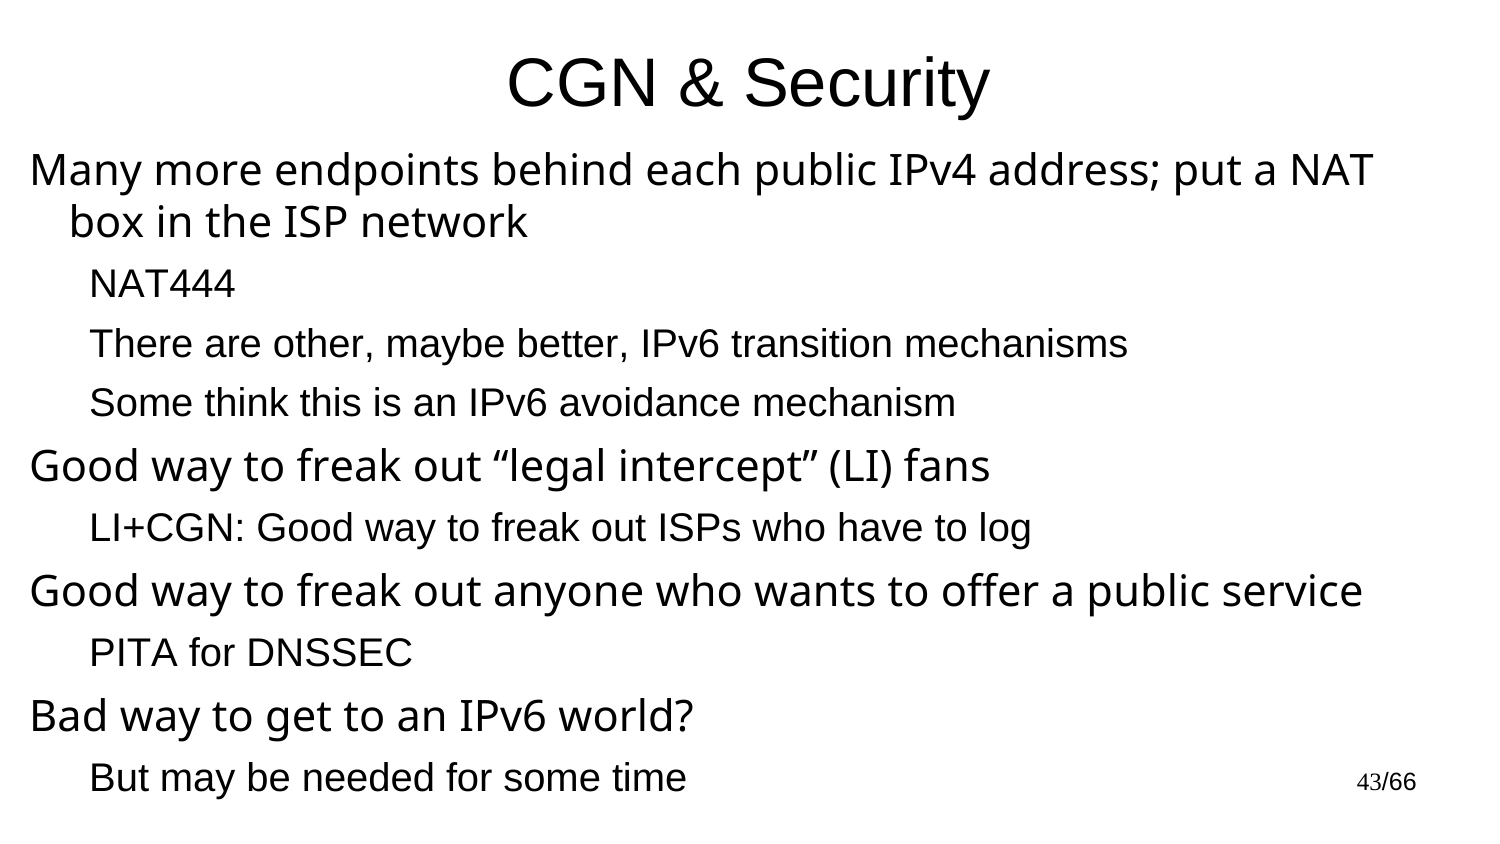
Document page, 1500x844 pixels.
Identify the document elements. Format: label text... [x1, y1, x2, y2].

list Many more endpoints behind each public IPv4 address; put a NAT box in the ISP network NAT444 There are other, maybe better, IPv6 transition mechanisms Some think this is an IPv6 avoidance mechanism Good way to freak out “legal intercept” (LI) fans LI+CGN: Good way to freak out ISPs who have to log Good way to freak out anyone who wants to offer a public service PITA for DNSSEC Bad way to get to an IPv6 world? But may be needed for some time [23, 141, 1453, 807]
title CGN & Security [112, 8, 1387, 141]
